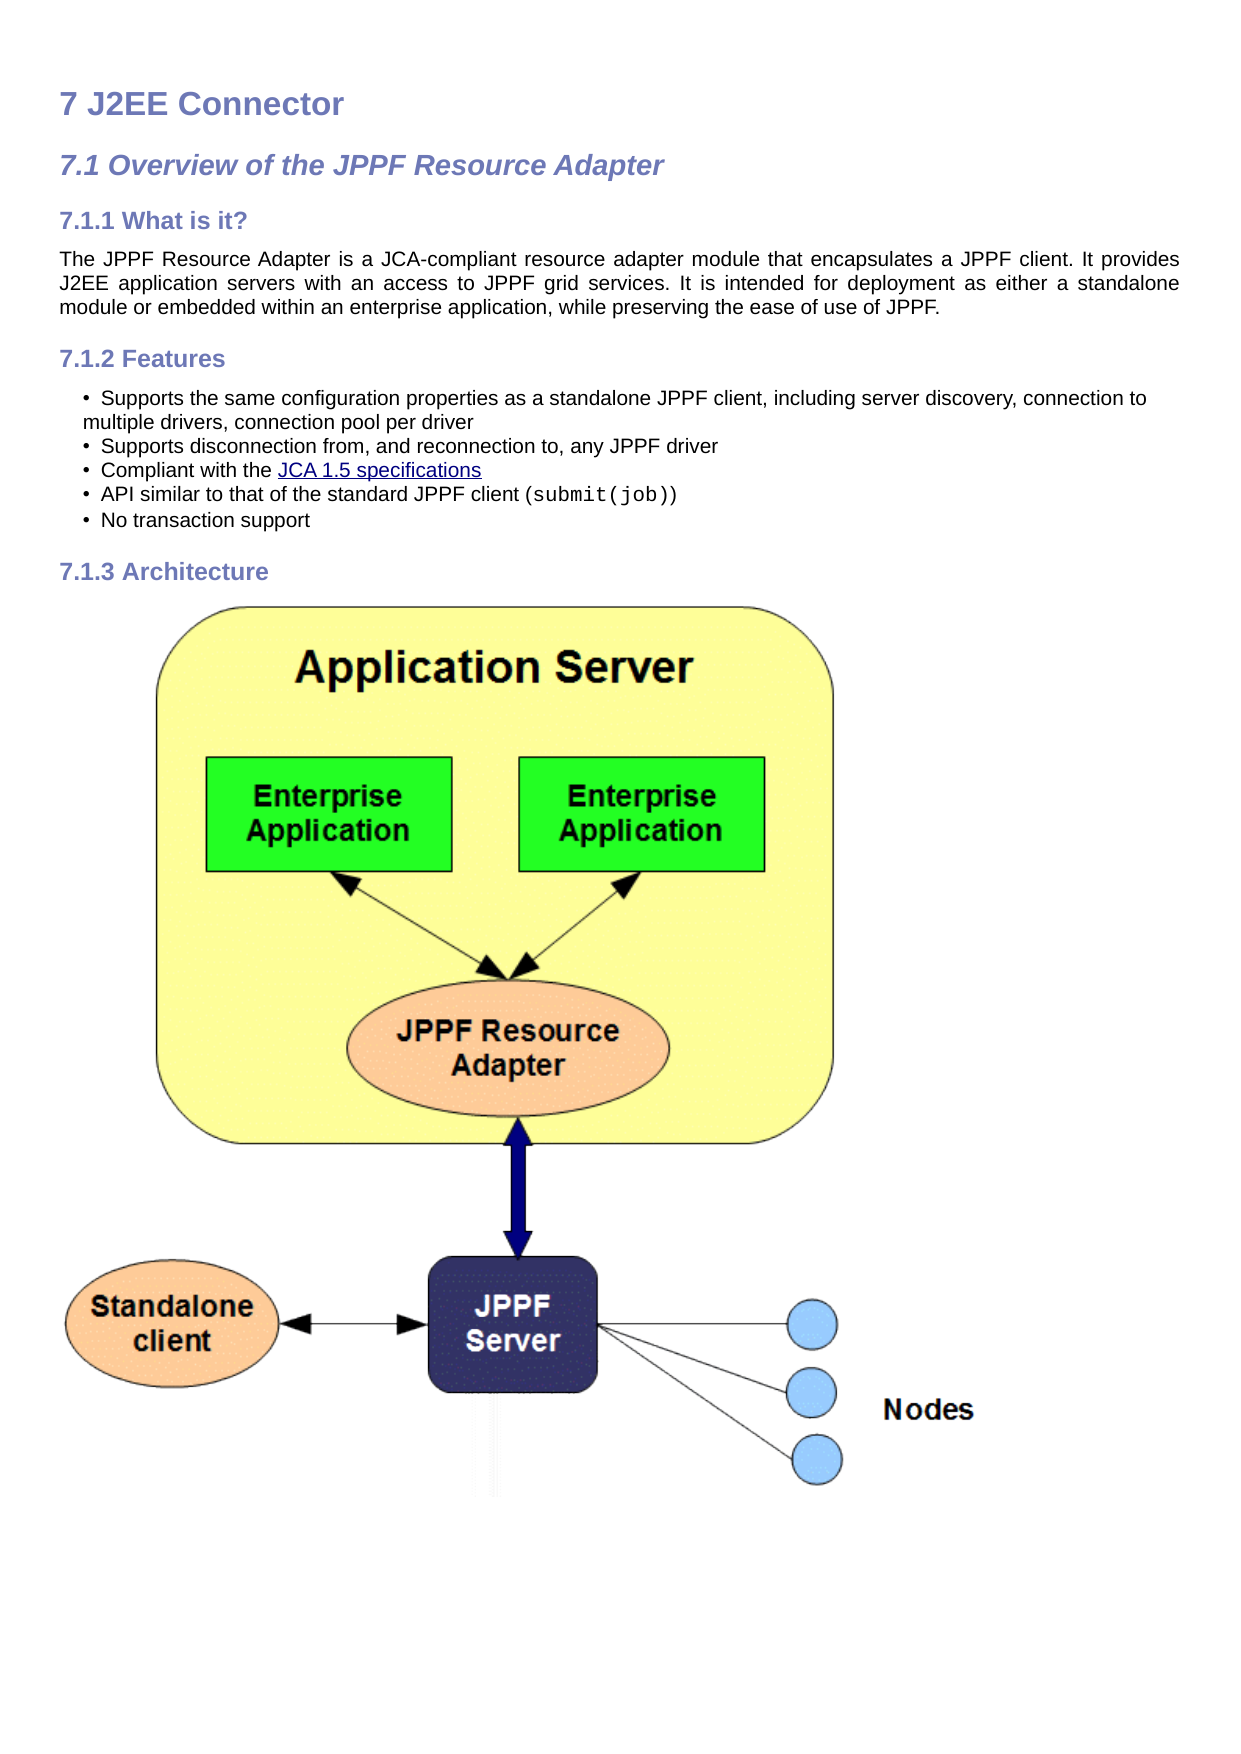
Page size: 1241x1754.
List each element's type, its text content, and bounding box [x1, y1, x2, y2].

subtitle What is it? [59, 206, 1181, 235]
subtitle Architecture [59, 556, 1181, 585]
subtitle Overview of the JPPF Resource Adapter [59, 147, 1181, 181]
list Supports disconnection from, and reconnection to, any JPPF driver [83, 433, 1181, 457]
list Supports the same configuration properties as a standalone JPPF client, including server discovery, connection to multiple drivers, connection pool per driver [83, 385, 1181, 433]
subtitle J2EE Connector [59, 84, 1181, 122]
text The JPPF Resource Adapter is a JCA-compliant resource adapter module that encapsulates a JPPF client. It provides J2EE application servers with an access to JPPF grid services. It is intended for deployment as either a standalone module or embedded within an enterprise application, while preserving the ease of use of JPPF. [59, 247, 1181, 319]
picture [59, 597, 986, 1497]
list API similar to that of the standard JPPF client (submit(job)) [83, 482, 1181, 507]
list Compliant with the JCA 1.5 specifications [83, 457, 1181, 482]
list No transaction support [83, 507, 1181, 531]
subtitle Features [59, 344, 1181, 373]
